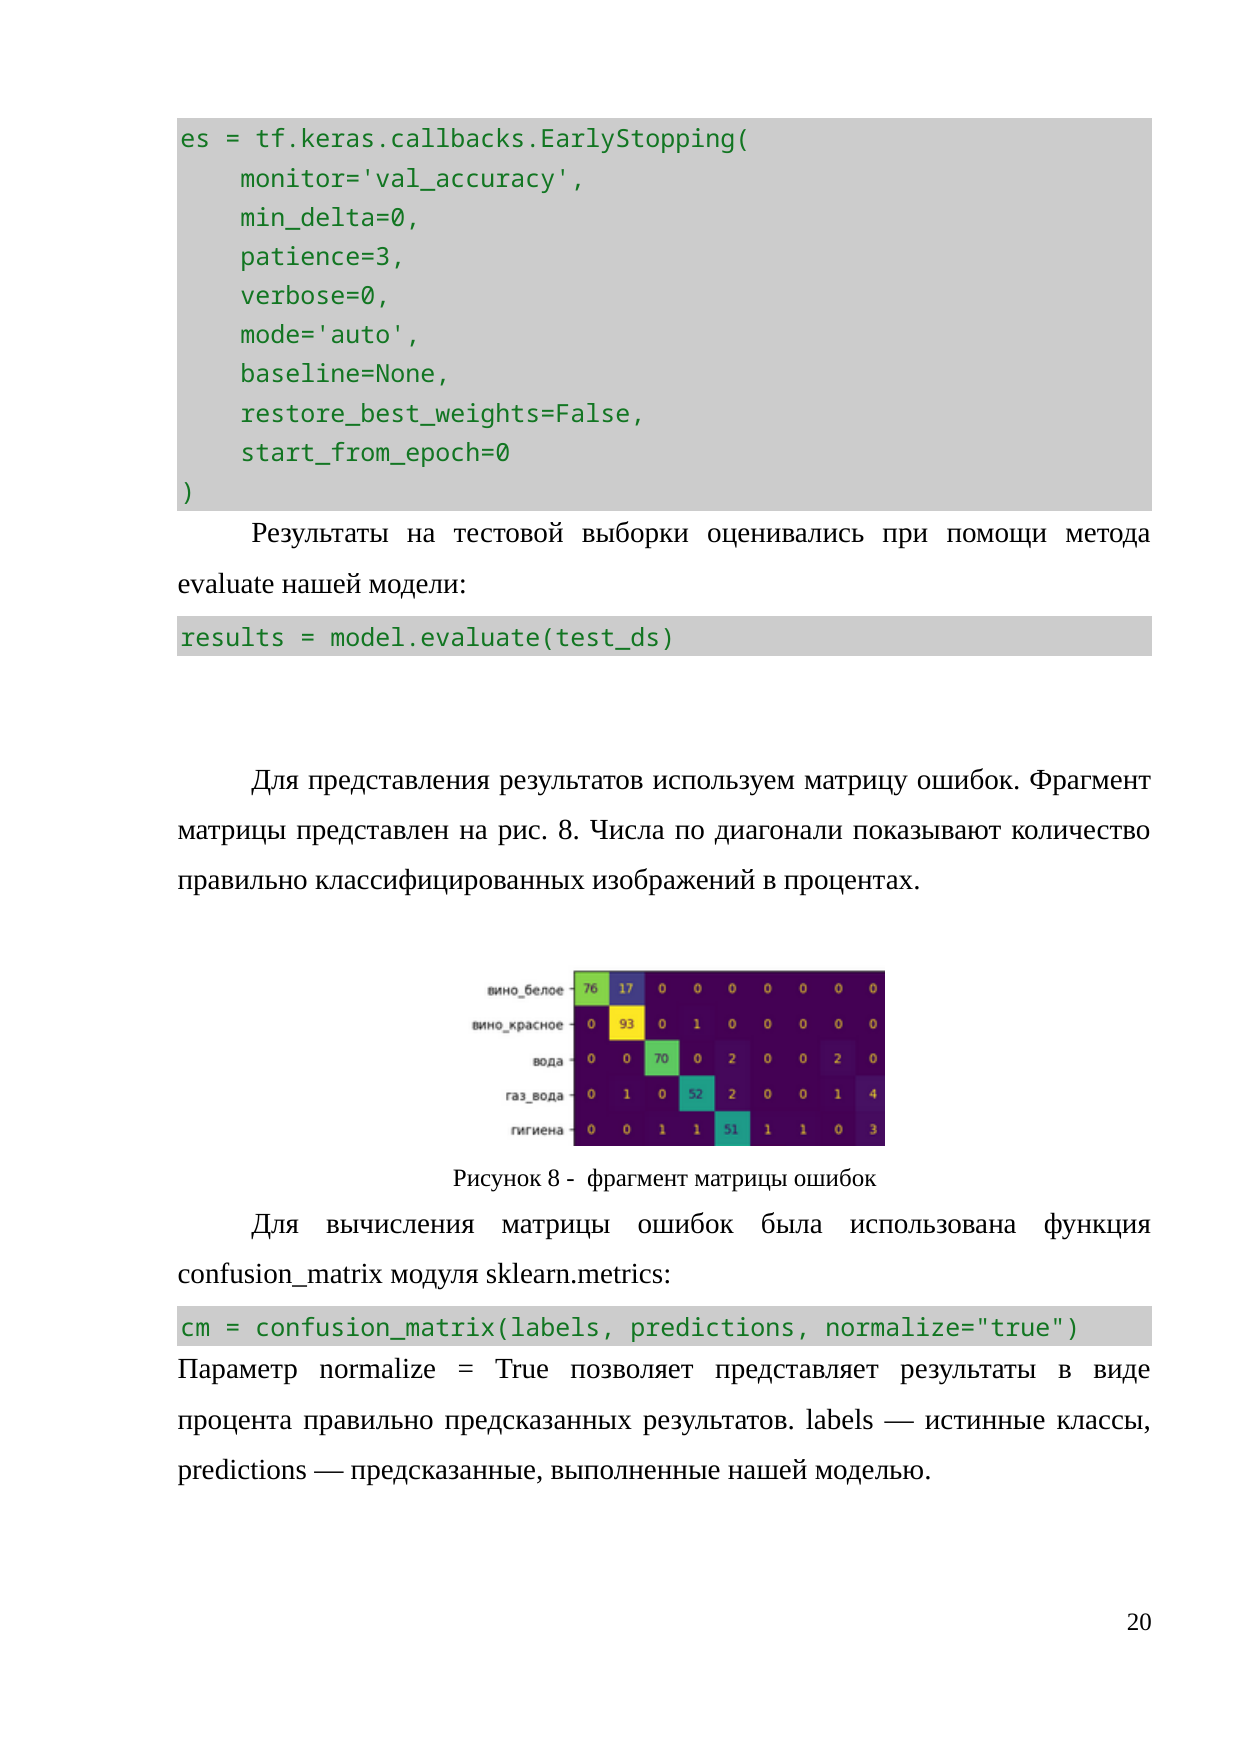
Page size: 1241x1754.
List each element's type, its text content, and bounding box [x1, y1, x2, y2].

text monitor='val_accuracy', [177, 157, 1152, 194]
picture [444, 963, 885, 1146]
text min_delta=0, [177, 196, 1152, 233]
text Параметр normalize = True позволяет представляет результаты в виде процента правильно предсказанных результатов. labels — истинные классы, predictions — предсказанные, выполненные нашей моделью. [177, 1351, 1152, 1486]
text mode='auto', [177, 314, 1152, 351]
text patience=3, [177, 236, 1152, 273]
text ) [177, 471, 1152, 511]
text Результаты на тестовой выборки оценивались при помощи метода evaluate нашей модели: [177, 516, 1152, 599]
text start_from_epoch=0 [177, 431, 1152, 468]
text cm = confusion_matrix(labels, predictions, normalize="true") [177, 1306, 1152, 1346]
text baseline=None, [177, 353, 1152, 390]
text Для представления результатов используем матрицу ошибок. Фрагмент матрицы представлен на рис. 8. Числа по диагонали показывают количество правильно классифицированных изображений в процентах. [177, 762, 1152, 896]
text restore_best_weights=False, [177, 392, 1152, 429]
text results = model.evaluate(test_ds) [177, 616, 1152, 656]
text Для вычисления матрицы ошибок была использована функция confusion_matrix модуля sklearn.metrics: [177, 1206, 1152, 1290]
text es = tf.keras.callbacks.EarlyStopping( [177, 118, 1152, 155]
text Рисунок 8 - фрагмент матрицы ошибок [177, 1163, 1152, 1191]
text verbose=0, [177, 275, 1152, 312]
